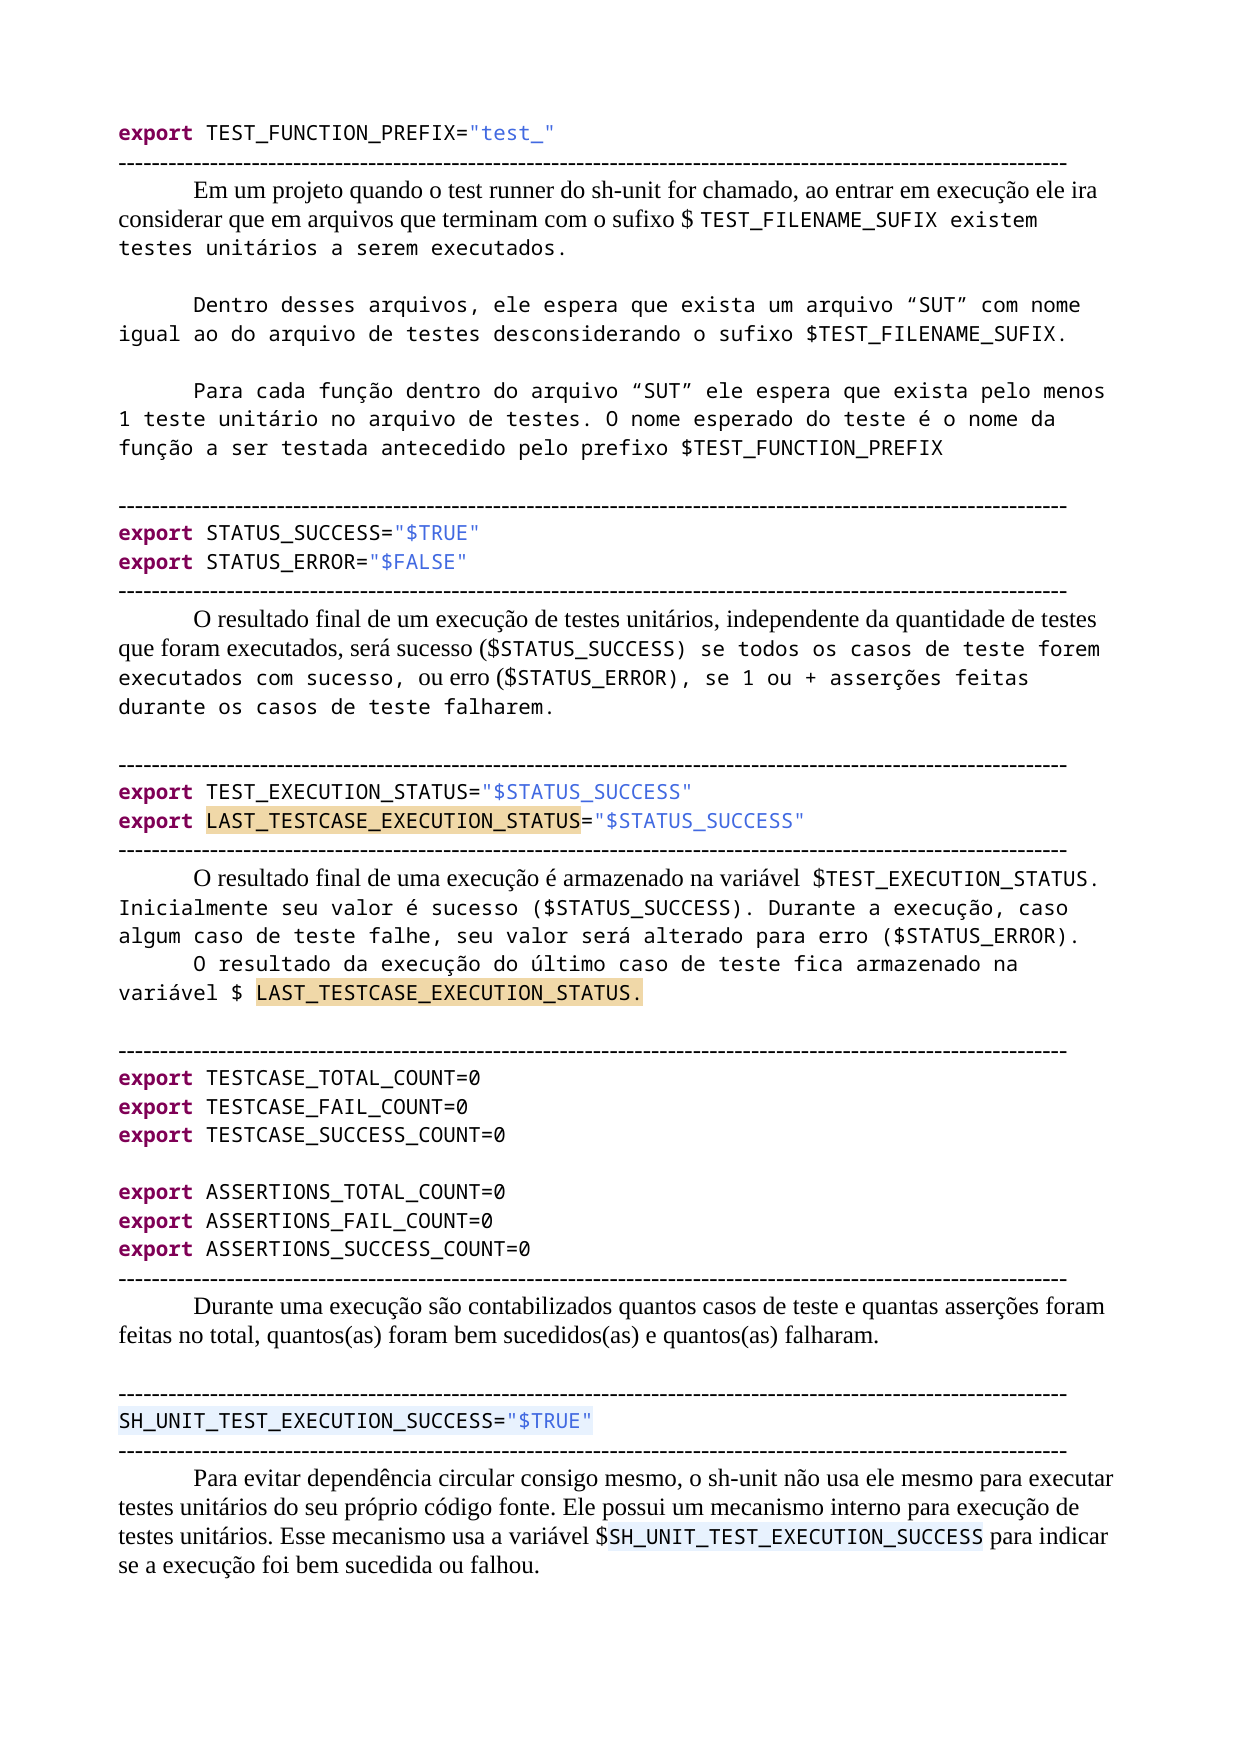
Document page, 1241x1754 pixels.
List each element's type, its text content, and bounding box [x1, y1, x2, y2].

text ------------------------------------------------------------------------------------------------------------------ [118, 1263, 1122, 1291]
text export LAST_TESTCASE_EXECUTION_STATUS="$STATUS_SUCCESS" [118, 806, 1122, 834]
text ------------------------------------------------------------------------------------------------------------------ [118, 1378, 1122, 1406]
text Durante uma execução são contabilizados quantos casos de teste e quantas asserções foram feitas no total, quantos(as) foram bem sucedidos(as) e quantos(as) falharam. [118, 1291, 1122, 1349]
text export ASSERTIONS_SUCCESS_COUNT=0 [118, 1234, 1122, 1263]
text export TESTCASE_SUCCESS_COUNT=0 [118, 1120, 1122, 1149]
text export ASSERTIONS_TOTAL_COUNT=0 [118, 1177, 1122, 1206]
text export TESTCASE_FAIL_COUNT=0 [118, 1092, 1122, 1120]
text export TESTCASE_TOTAL_COUNT=0 [118, 1063, 1122, 1092]
text ------------------------------------------------------------------------------------------------------------------ [118, 1435, 1122, 1463]
text ------------------------------------------------------------------------------------------------------------------ [118, 834, 1122, 863]
text ------------------------------------------------------------------------------------------------------------------ [118, 147, 1122, 175]
text Para evitar dependência circular consigo mesmo, o sh-unit não usa ele mesmo para executar testes unitários do seu próprio código fonte. Ele possui um mecanismo interno para execução de testes unitários. Esse mecanismo usa a variável $SH_UNIT_TEST_EXECUTION_SUCCESS para indicar se a execução foi bem sucedida ou falhou. [118, 1463, 1122, 1579]
text O resultado final de uma execução é armazenado na variável $TEST_EXECUTION_STATUS. Inicialmente seu valor é sucesso ($STATUS_SUCCESS). Durante a execução, caso algum caso de teste falhe, seu valor será alterado para erro ($STATUS_ERROR). [118, 863, 1122, 949]
text O resultado da execução do último caso de teste fica armazenado na variável $ LAST_TESTCASE_EXECUTION_STATUS. [118, 949, 1122, 1006]
text O resultado final de um execução de testes unitários, independente da quantidade de testes que foram executados, será sucesso ($STATUS_SUCCESS) se todos os casos de teste forem executados com sucesso, ou erro ($STATUS_ERROR), se 1 ou + asserções feitas durante os casos de teste falharem. [118, 604, 1122, 720]
text export TEST_EXECUTION_STATUS="$STATUS_SUCCESS" [118, 777, 1122, 806]
text export STATUS_ERROR="$FALSE" [118, 547, 1122, 575]
text Para cada função dentro do arquivo “SUT” ele espera que exista pelo menos 1 teste unitário no arquivo de testes. O nome esperado do teste é o nome da função a ser testada antecedido pelo prefixo $TEST_FUNCTION_PREFIX [118, 376, 1122, 461]
text ------------------------------------------------------------------------------------------------------------------ [118, 1035, 1122, 1063]
text Em um projeto quando o test runner do sh-unit for chamado, ao entrar em execução ele ira considerar que em arquivos que terminam com o sufixo $ TEST_FILENAME_SUFIX existem testes unitários a serem executados. [118, 175, 1122, 262]
text ------------------------------------------------------------------------------------------------------------------ [118, 749, 1122, 777]
text export TEST_FUNCTION_PREFIX="test_" [118, 118, 1122, 147]
text Dentro desses arquivos, ele espera que exista um arquivo “SUT” com nome igual ao do arquivo de testes desconsiderando o sufixo $TEST_FILENAME_SUFIX. [118, 290, 1122, 347]
text ------------------------------------------------------------------------------------------------------------------ [118, 490, 1122, 518]
text export ASSERTIONS_FAIL_COUNT=0 [118, 1206, 1122, 1234]
text ------------------------------------------------------------------------------------------------------------------ [118, 575, 1122, 604]
text export STATUS_SUCCESS="$TRUE" [118, 518, 1122, 547]
text SH_UNIT_TEST_EXECUTION_SUCCESS="$TRUE" [118, 1406, 1122, 1435]
